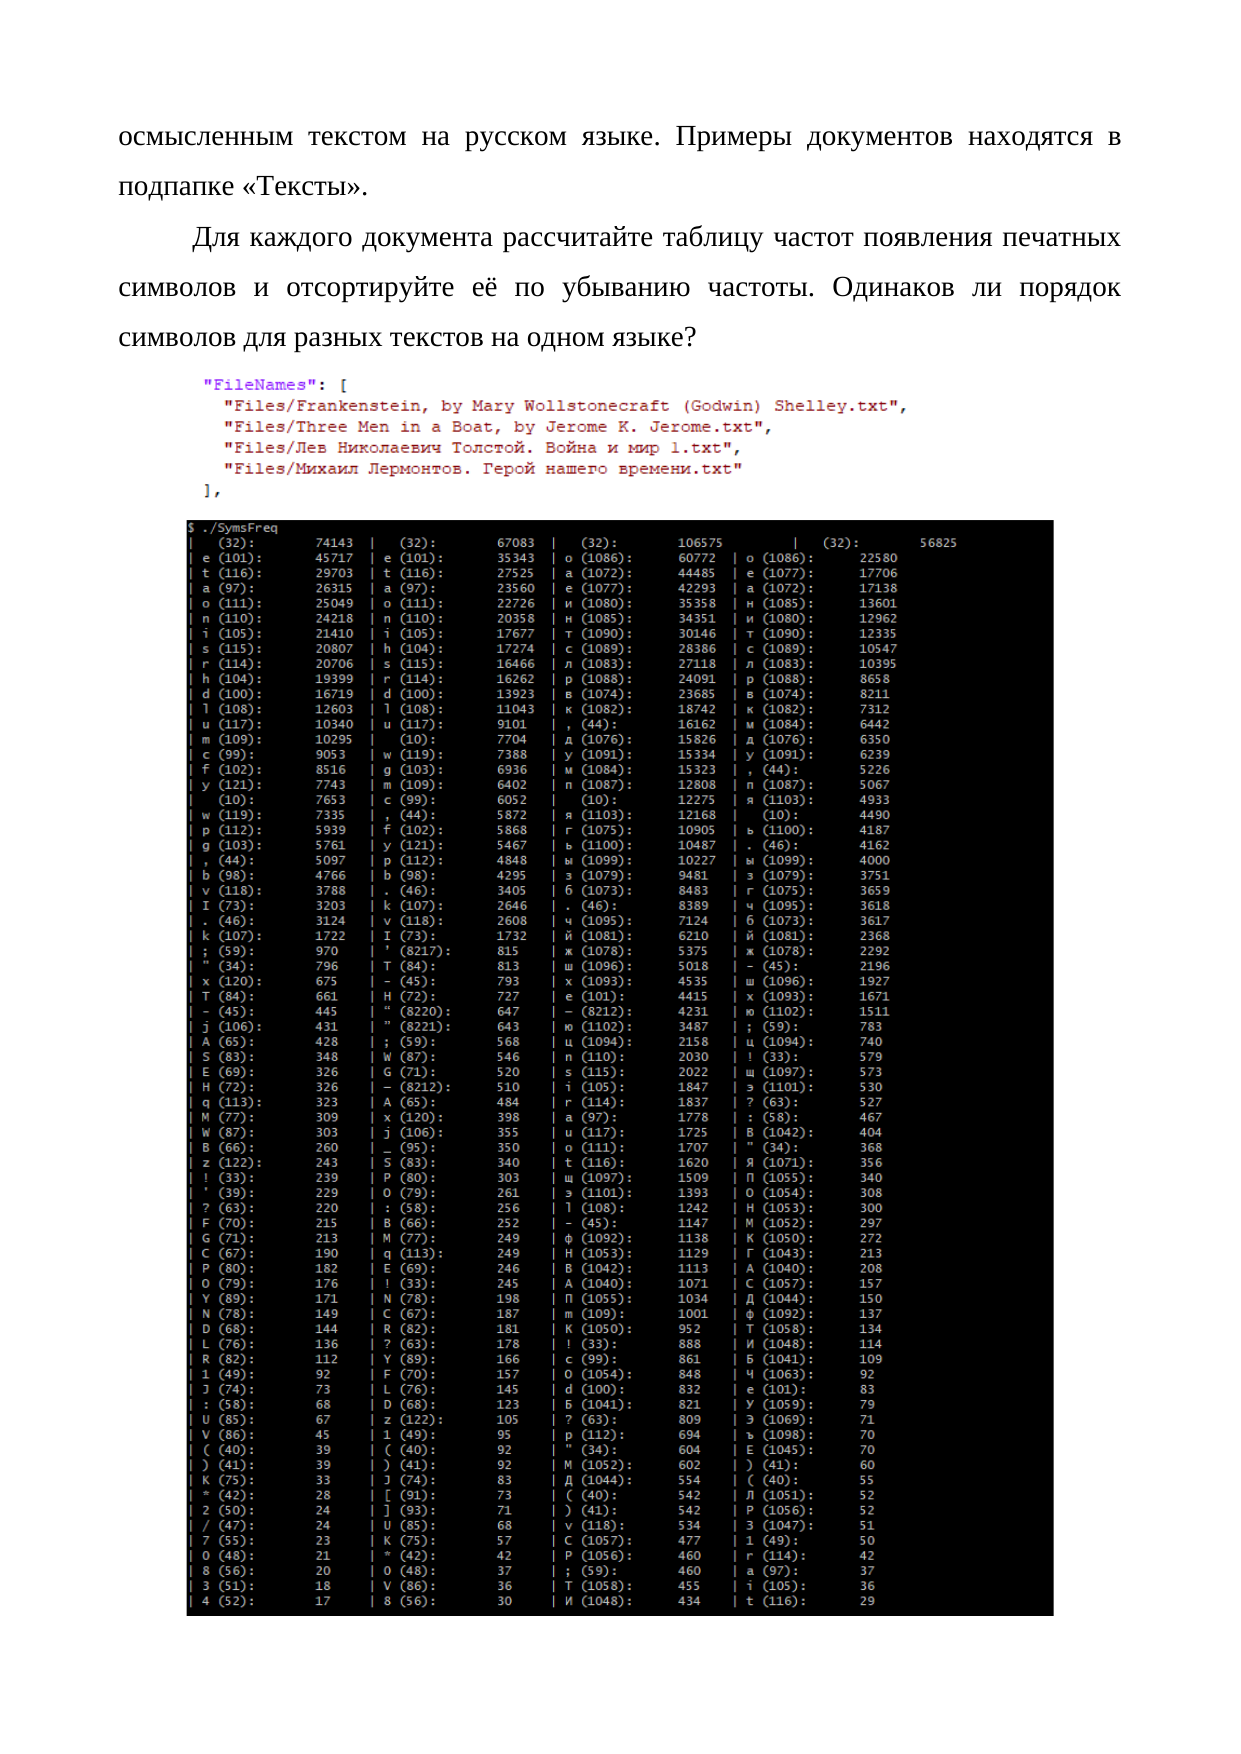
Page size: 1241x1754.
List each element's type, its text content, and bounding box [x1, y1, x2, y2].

text Для каждого документа рассчитайте таблицу частот появления печатных символов и отсортируйте её по убыванию частоты. Одинаков ли порядок символов для разных текстов на одном языке? [118, 219, 1122, 353]
text осмысленным текстом на русском языке. Примеры документов находятся в подпапке «Тексты». [118, 118, 1122, 202]
picture [186, 520, 1054, 1616]
picture [192, 369, 934, 504]
